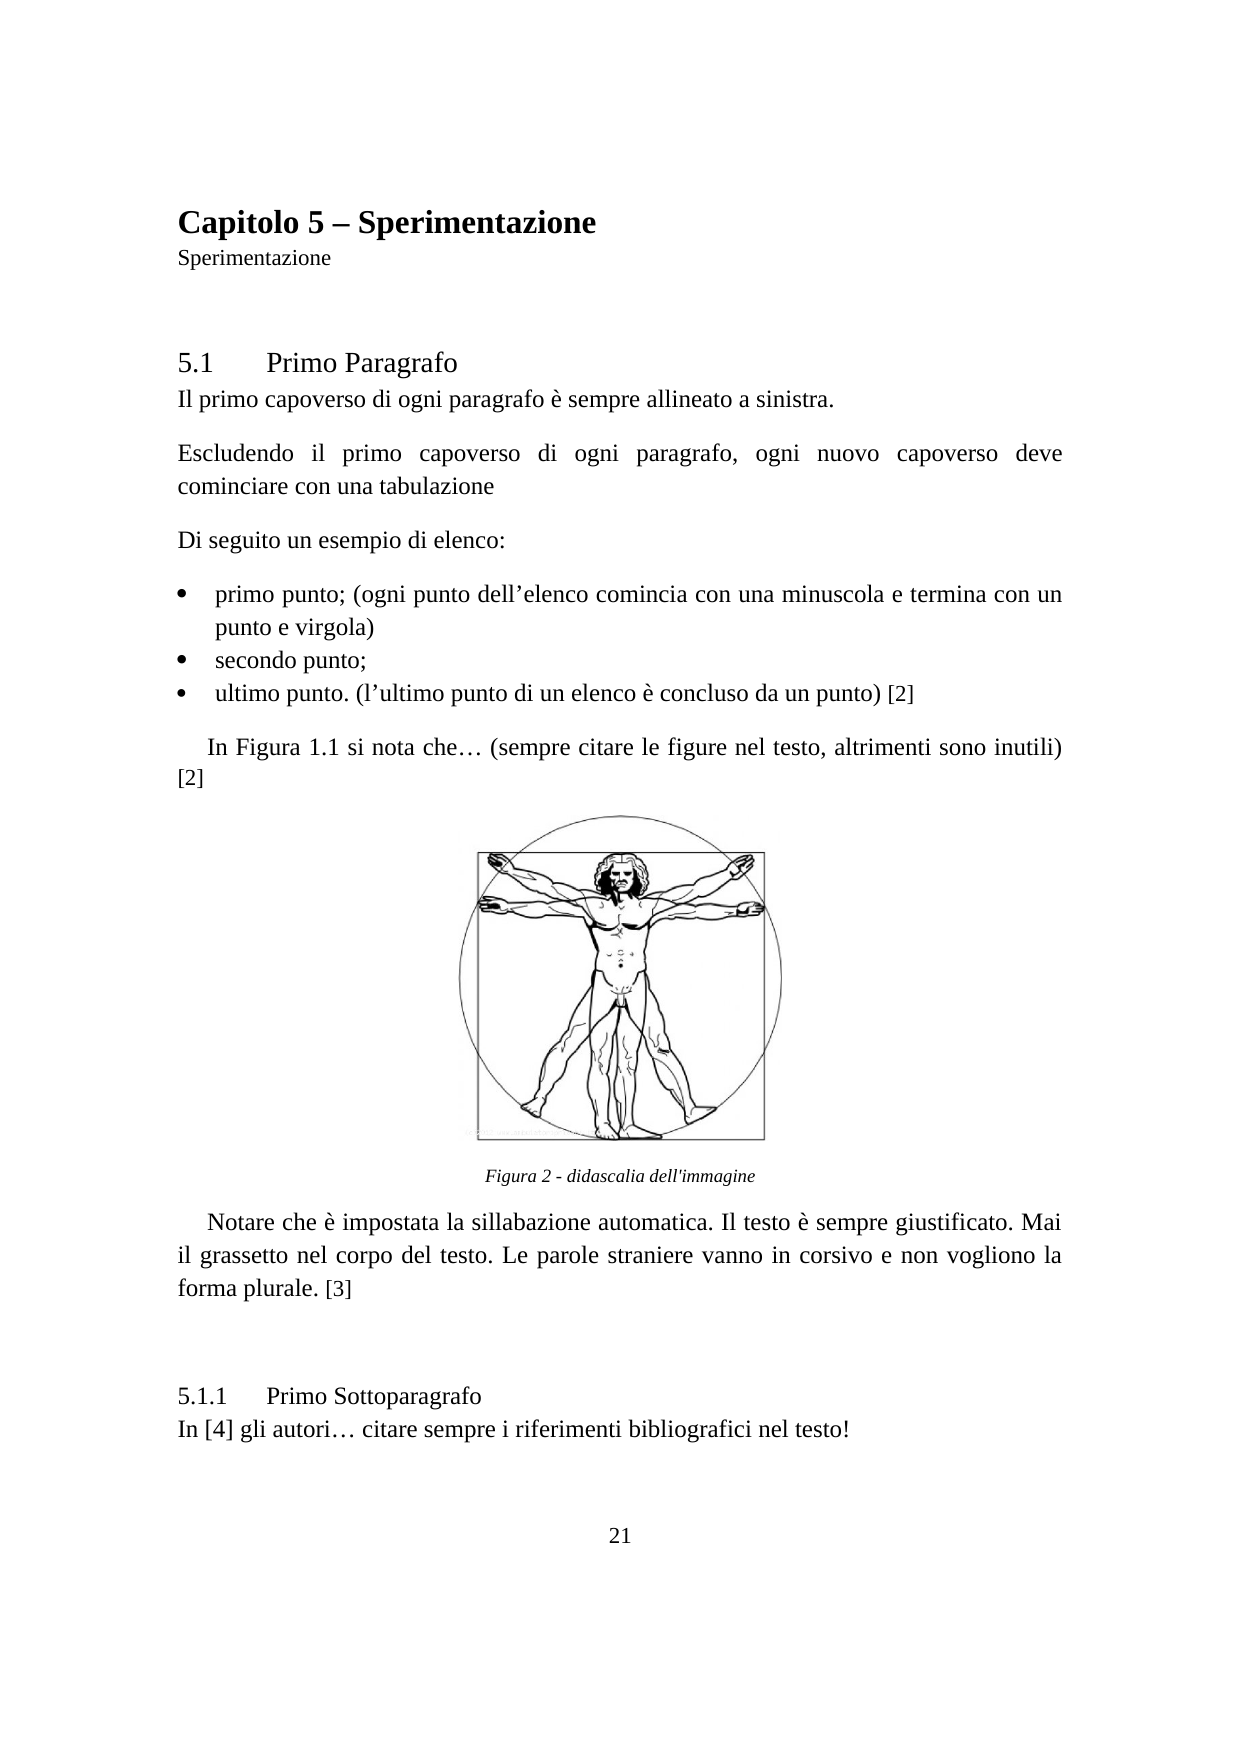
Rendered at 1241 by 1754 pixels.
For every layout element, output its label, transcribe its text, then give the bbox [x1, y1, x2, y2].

text Escludendo il primo capoverso di ogni paragrafo, ogni nuovo capoverso deve cominciare con una tabulazione [177, 438, 1063, 500]
subtitle 5.1.1 Primo Sottoparagrafo [177, 1381, 1063, 1410]
list secondo punto; [177, 645, 1063, 673]
text Notare che è impostata la sillabazione automatica. Il testo è sempre giustificato. Mai il grassetto nel corpo del testo. Le parole straniere vanno in corsivo e non vogliono la forma plurale. [3] [177, 1207, 1063, 1302]
text Di seguito un esempio di elenco: [177, 525, 1063, 554]
list primo punto; (ogni punto dell’elenco comincia con una minuscola e termina con un punto e virgola) [177, 579, 1063, 641]
text Sperimentazione [177, 243, 1063, 270]
text In [4] gli autori… citare sempre i riferimenti bibliografici nel testo! [177, 1414, 1063, 1443]
text In Figura 1.1 si nota che… (sempre citare le figure nel testo, altrimenti sono inutili) [2] [177, 732, 1063, 791]
text Figura 2 - didascalia dell'immagine [177, 1165, 1063, 1186]
subtitle 5.1 Primo Paragrafo [177, 346, 1063, 379]
subtitle Capitolo 5 – Sperimentazione [177, 202, 1063, 241]
list ultimo punto. (l’ultimo punto di un elenco è concluso da un punto) [2] [177, 678, 1063, 707]
text Il primo capoverso di ogni paragrafo è sempre allineato a sinistra. [177, 384, 1063, 413]
picture [458, 815, 782, 1141]
